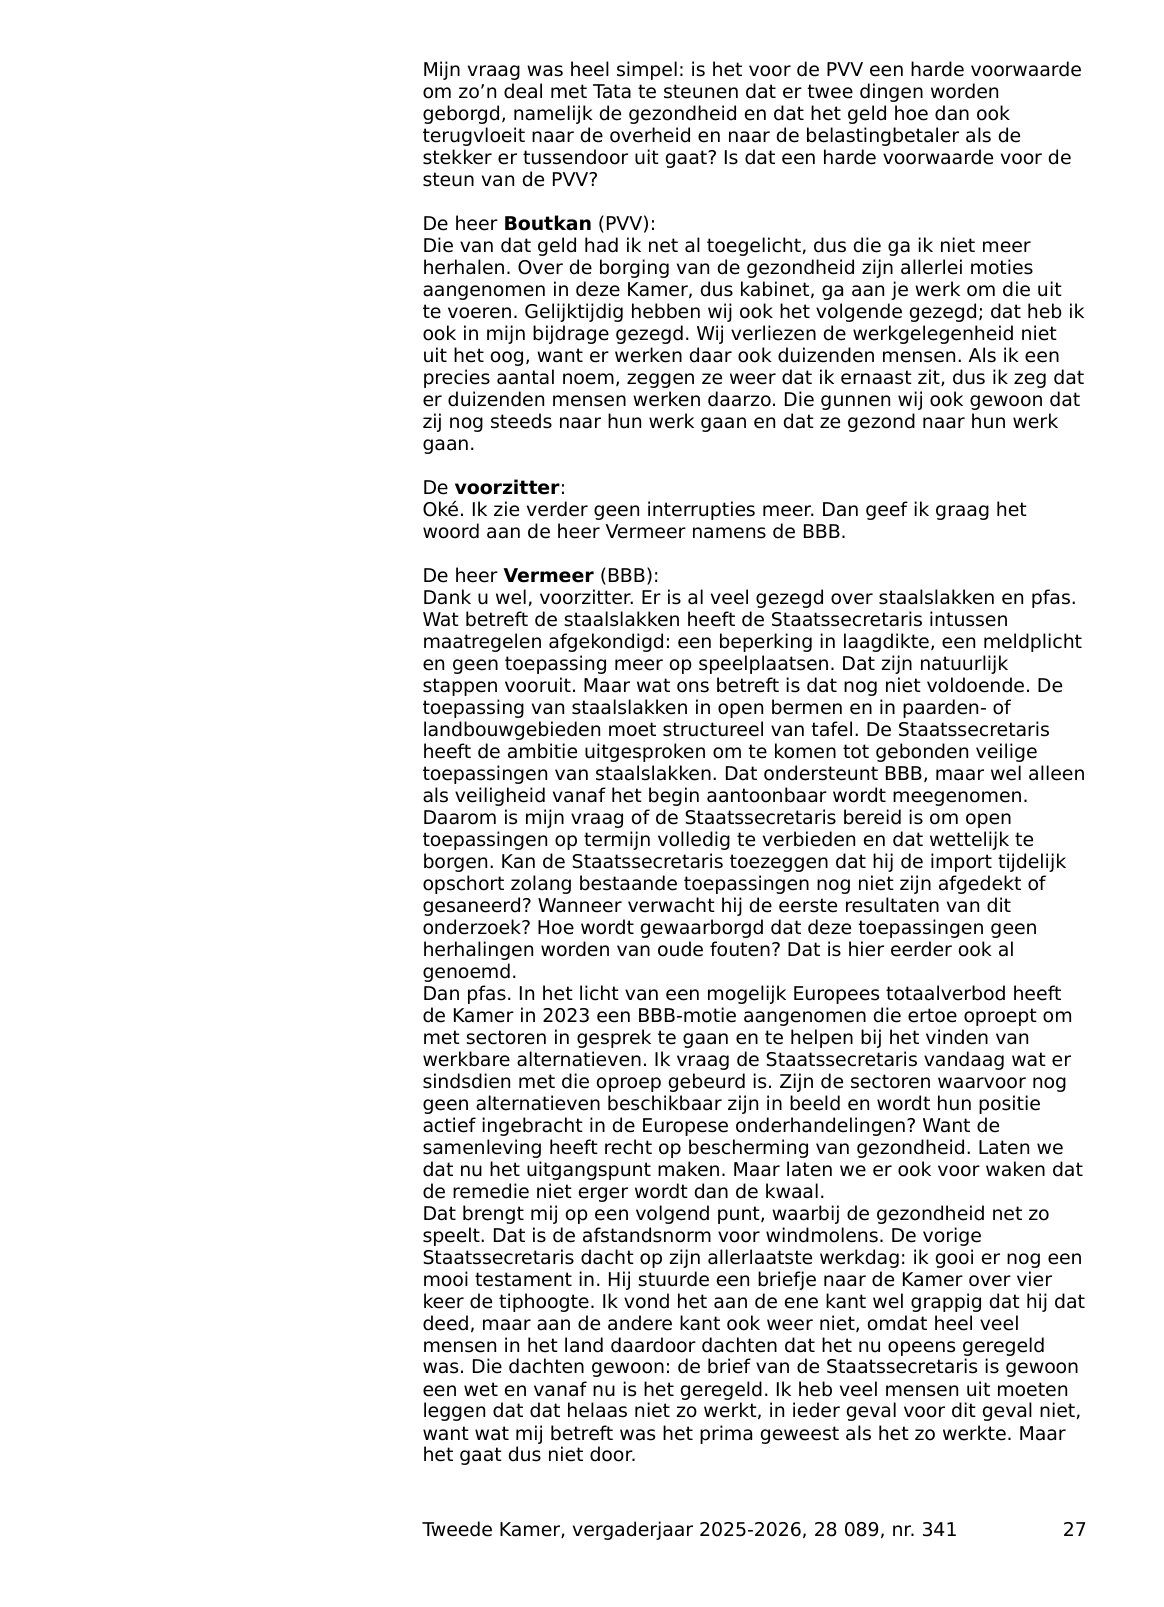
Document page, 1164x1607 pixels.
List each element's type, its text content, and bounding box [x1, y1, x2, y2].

text Dat brengt mij op een volgend punt, waarbij de gezondheid net zo speelt. Dat is de afstandsnorm voor windmolens. De vorige Staatssecretaris dacht op zijn allerlaatste werkdag: ik gooi er nog een mooi testament in. Hij stuurde een briefje naar de Kamer over vier keer de tiphoogte. Ik vond het aan de ene kant wel grappig dat hij dat deed, maar aan de andere kant ook weer niet, omdat heel veel mensen in het land daardoor dachten dat het nu opeens geregeld was. Die dachten gewoon: de brief van de Staatssecretaris is gewoon een wet en vanaf nu is het geregeld. Ik heb veel mensen uit moeten leggen dat dat helaas niet zo werkt, in ieder geval voor dit geval niet, want wat mij betreft was het prima geweest als het zo werkte. Maar het gaat dus niet door. [422, 1203, 1087, 1466]
text De heer Boutkan (PVV): [422, 213, 1087, 235]
text De heer Vermeer (BBB): [422, 565, 1087, 587]
text Dank u wel, voorzitter. Er is al veel gezegd over staalslakken en pfas. Wat betreft de staalslakken heeft de Staatssecretaris intussen maatregelen afgekondigd: een beperking in laagdikte, een meldplicht en geen toepassing meer op speelplaatsen. Dat zijn natuurlijk stappen vooruit. Maar wat ons betreft is dat nog niet voldoende. De toepassing van staalslakken in open bermen en in paarden- of landbouwgebieden moet structureel van tafel. De Staatssecretaris heeft de ambitie uitgesproken om te komen tot gebonden veilige toepassingen van staalslakken. Dat ondersteunt BBB, maar wel alleen als veiligheid vanaf het begin aantoonbaar wordt meegenomen. Daarom is mijn vraag of de Staatssecretaris bereid is om open toepassingen op termijn volledig te verbieden en dat wettelijk te borgen. Kan de Staatssecretaris toezeggen dat hij de import tijdelijk opschort zolang bestaande toepassingen nog niet zijn afgedekt of gesaneerd? Wanneer verwacht hij de eerste resultaten van dit onderzoek? Hoe wordt gewaarborgd dat deze toepassingen geen herhalingen worden van oude fouten? Dat is hier eerder ook al genoemd. [422, 587, 1087, 983]
text Oké. Ik zie verder geen interrupties meer. Dan geef ik graag het woord aan de heer Vermeer namens de BBB. [422, 499, 1087, 543]
text De voorzitter: [422, 477, 1087, 499]
text Die van dat geld had ik net al toegelicht, dus die ga ik niet meer herhalen. Over de borging van de gezondheid zijn allerlei moties aangenomen in deze Kamer, dus kabinet, ga aan je werk om die uit te voeren. Gelijktijdig hebben wij ook het volgende gezegd; dat heb ik ook in mijn bijdrage gezegd. Wij verliezen de werkgelegenheid niet uit het oog, want er werken daar ook duizenden mensen. Als ik een precies aantal noem, zeggen ze weer dat ik ernaast zit, dus ik zeg dat er duizenden mensen werken daarzo. Die gunnen wij ook gewoon dat zij nog steeds naar hun werk gaan en dat ze gezond naar hun werk gaan. [422, 235, 1087, 455]
text Dan pfas. In het licht van een mogelijk Europees totaalverbod heeft de Kamer in 2023 een BBB-motie aangenomen die ertoe oproept om met sectoren in gesprek te gaan en te helpen bij het vinden van werkbare alternatieven. Ik vraag de Staatssecretaris vandaag wat er sindsdien met die oproep gebeurd is. Zijn de sectoren waarvoor nog geen alternatieven beschikbaar zijn in beeld en wordt hun positie actief ingebracht in de Europese onderhandelingen? Want de samenleving heeft recht op bescherming van gezondheid. Laten we dat nu het uitgangspunt maken. Maar laten we er ook voor waken dat de remedie niet erger wordt dan de kwaal. [422, 983, 1087, 1203]
text Mijn vraag was heel simpel: is het voor de PVV een harde voorwaarde om zo’n deal met Tata te steunen dat er twee dingen worden geborgd, namelijk de gezondheid en dat het geld hoe dan ook terugvloeit naar de overheid en naar de belastingbetaler als de stekker er tussendoor uit gaat? Is dat een harde voorwaarde voor de steun van de PVV? [422, 59, 1087, 191]
